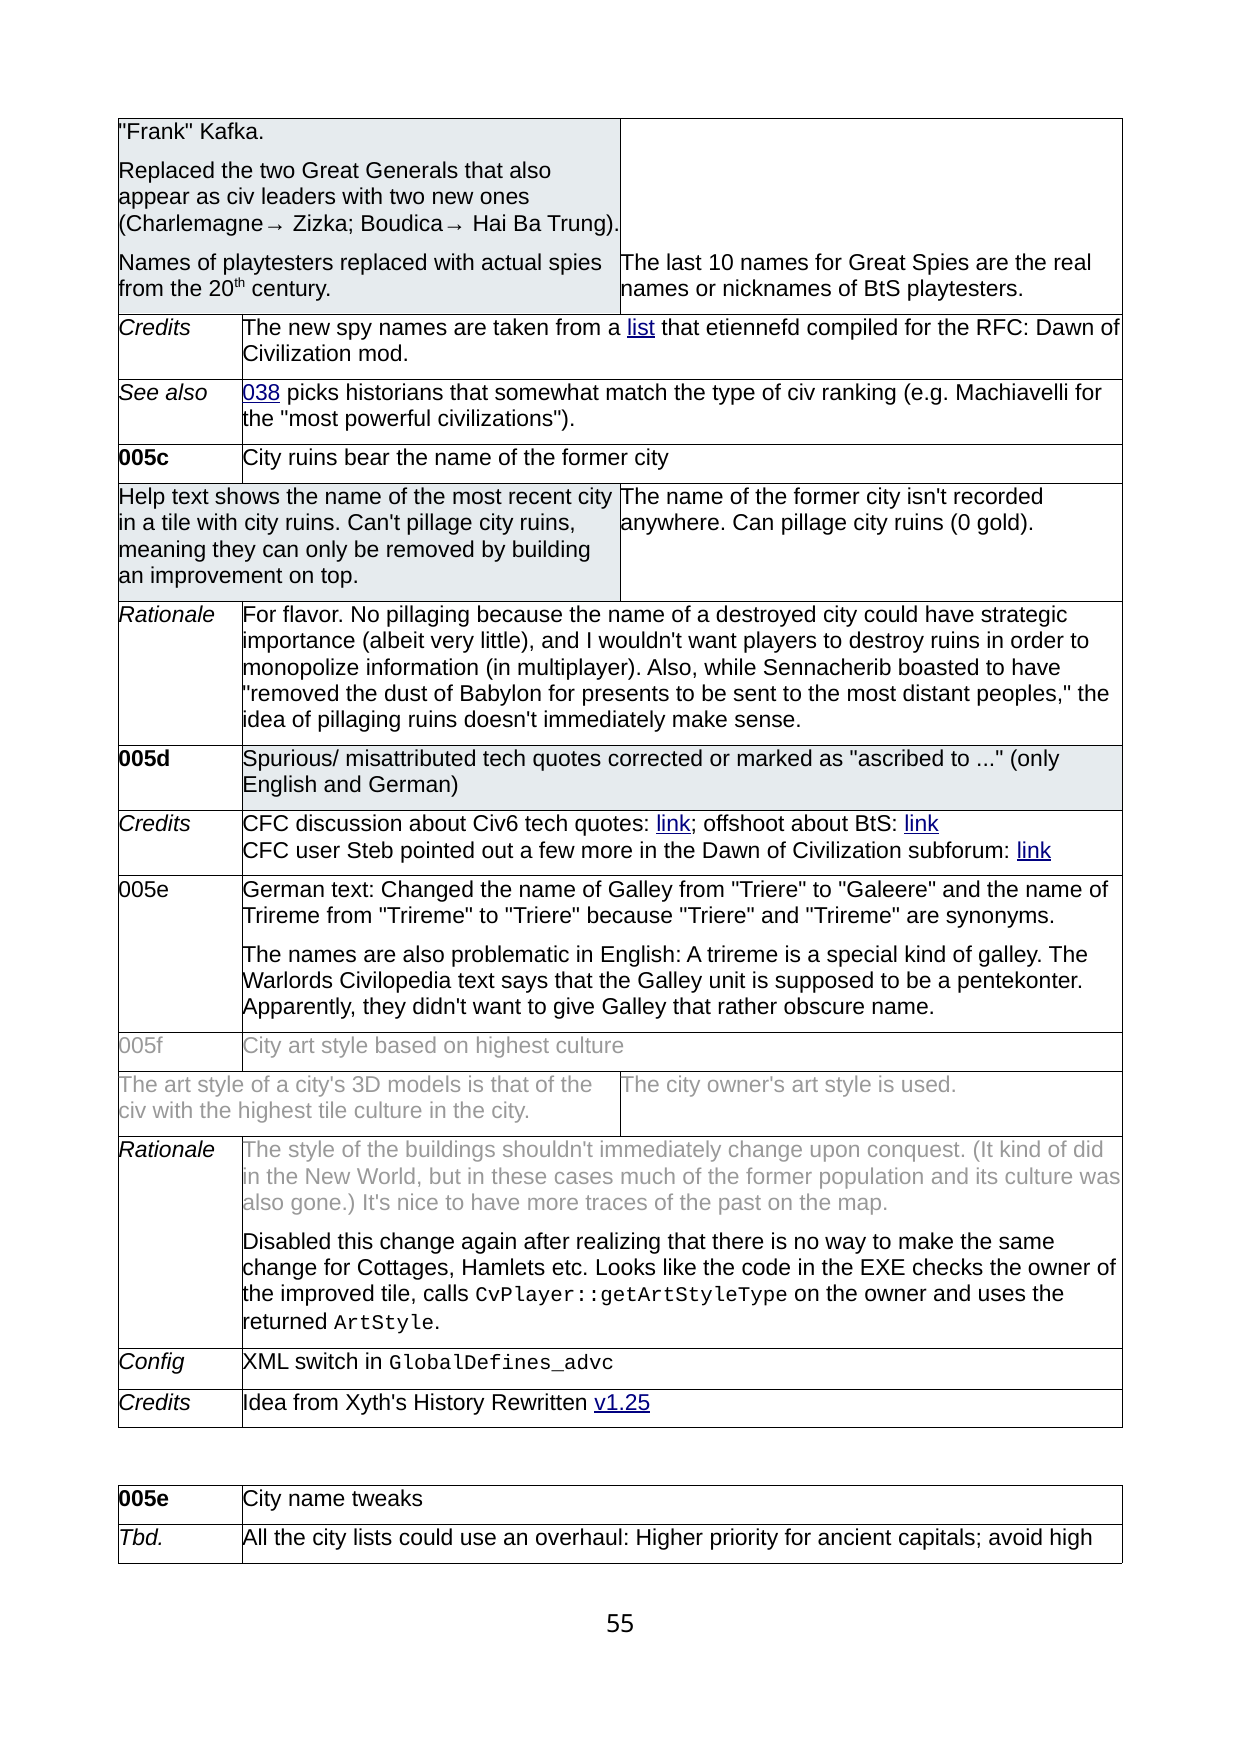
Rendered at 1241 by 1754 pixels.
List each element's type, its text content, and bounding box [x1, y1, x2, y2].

table_cell The art style of a city's 3D models is that of the civ with the highest tile culture in the city. [119, 1072, 620, 1136]
table_cell The style of the buildings shouldn't immediately change upon conquest. (It kind of did in the New World, but in these cases much of the former population and its culture was also gone.) It's nice to have more traces of the past on the map. Disabled this change again after realizing that there is no way to make the same change for Cottages, Hamlets etc. Looks like the code in the EXE checks the owner of the improved tile, calls CvPlayer::getArtStyleType on the owner and uses the returned ArtStyle. [243, 1137, 1122, 1348]
table_cell Tbd. [119, 1525, 242, 1563]
table_cell All the city lists could use an overhaul: Higher priority for ancient capitals; avoid high [243, 1525, 1122, 1563]
table_cell Rationale [119, 1137, 242, 1348]
table_cell City ruins bear the name of the former city [243, 445, 1122, 483]
table_cell The name of the former city isn't recorded anywhere. Can pillage city ruins (0 gold). [621, 484, 1122, 601]
table_cell See also [119, 380, 242, 444]
table_cell The city owner's art style is used. [621, 1072, 1122, 1136]
table_cell Credits [119, 811, 242, 875]
table_cell Idea from Xyth's History Rewritten v1.25 [243, 1390, 1122, 1427]
table_cell 005f [119, 1033, 242, 1071]
table_cell City art style based on highest culture [243, 1033, 1122, 1071]
table_header 005e [119, 1486, 242, 1524]
table_cell XML switch in GlobalDefines_advc [243, 1349, 1122, 1388]
table_cell Config [119, 1349, 242, 1388]
table_cell Rationale [119, 602, 242, 745]
table_cell 005c [119, 445, 242, 483]
table_cell Spurious/ misattributed tech quotes corrected or marked as "ascribed to ..." (only English and German) [243, 746, 1122, 810]
table_cell Credits [119, 315, 242, 379]
table_cell For flavor. No pillaging because the name of a destroyed city could have strategic importance (albeit very little), and I wouldn't want players to destroy ruins in order to monopolize information (in multiplayer). Also, while Sennacherib boasted to have "removed the dust of Babylon for presents to be sent to the most distant peoples," the idea of pillaging ruins doesn't immediately make sense. [243, 602, 1122, 745]
table_cell CFC discussion about Civ6 tech quotes: link; offshoot about BtS: link CFC user Steb pointed out a few more in the Dawn of Civilization subforum: link [243, 811, 1122, 875]
table_cell Credits [119, 1390, 242, 1427]
table_cell Help text shows the name of the most recent city in a tile with city ruins. Can't pillage city ruins, meaning they can only be removed by building an improvement on top. [119, 484, 620, 601]
table_cell 038 picks historians that somewhat match the type of civ ranking (e.g. Machiavelli for the "most powerful civilizations"). [243, 380, 1122, 444]
table_cell The new spy names are taken from a list that etiennefd compiled for the RFC: Dawn of Civilization mod. [243, 315, 1122, 379]
table_cell 005d [119, 746, 242, 810]
table_cell German text: Changed the name of Galley from "Triere" to "Galeere" and the name of Trireme from "Trireme" to "Triere" because "Triere" and "Trireme" are synonyms. The names are also problematic in English: A trireme is a special kind of galley. The Warlords Civilopedia text says that the Galley unit is supposed to be a pentekonter. Apparently, they didn't want to give Galley that rather obscure name. [243, 876, 1122, 1032]
table_cell "Frank" Kafka. Replaced the two Great Generals that also appear as civ leaders with two new ones (Charlemagne→ Zizka; Boudica→ Hai Ba Trung). Names of playtesters replaced with actual spies from the 20th century. [119, 119, 620, 313]
table_cell 005e [119, 876, 242, 1032]
table_cell The last 10 names for Great Spies are the real names or nicknames of BtS playtesters. [621, 119, 1122, 313]
table_header City name tweaks [243, 1486, 1122, 1524]
